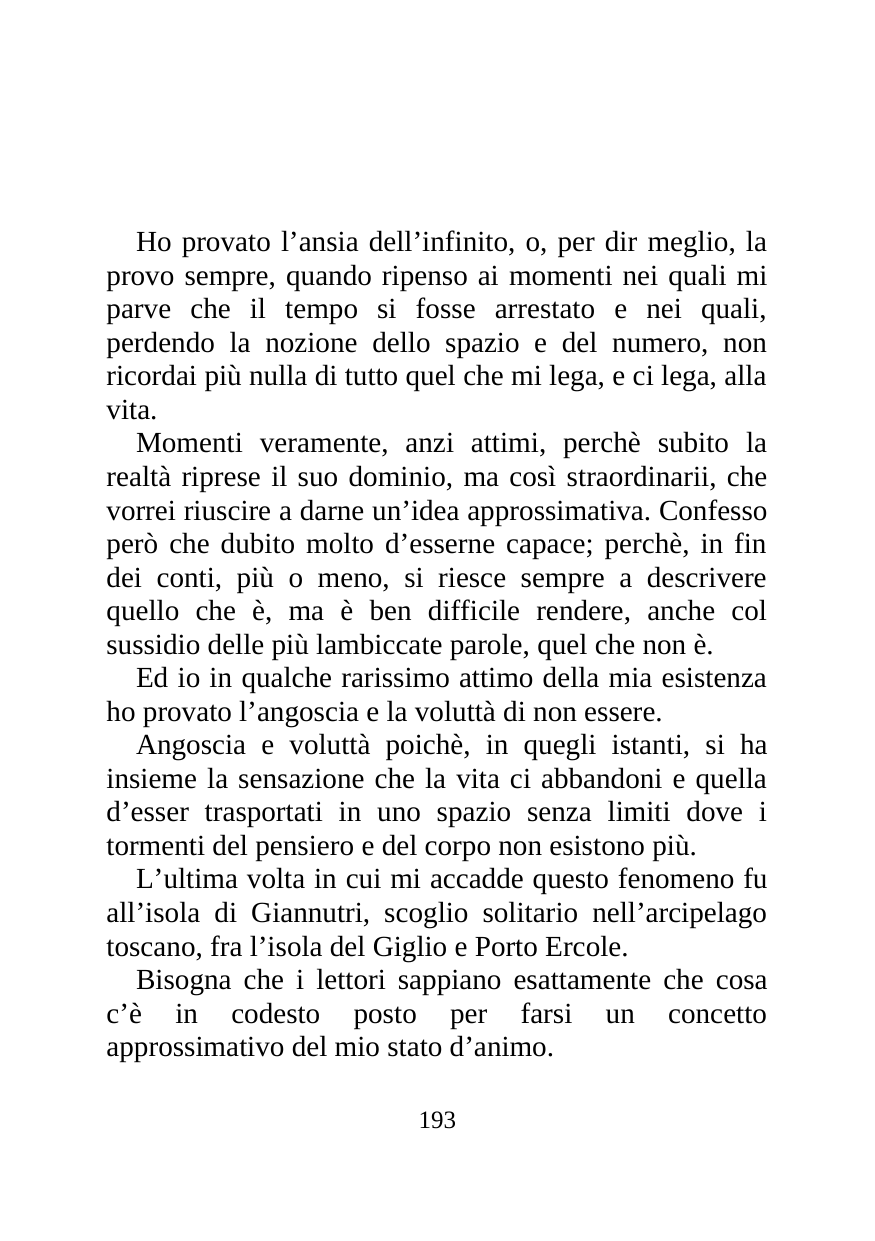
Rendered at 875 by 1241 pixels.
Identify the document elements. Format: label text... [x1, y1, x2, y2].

text Ed io in qualche rarissimo attimo della mia esistenza ho provato l’angoscia e la voluttà di non essere. [106, 660, 768, 727]
text L’ultima volta in cui mi accadde questo fenomeno fu all’isola di Giannutri, scoglio solitario nell’arcipelago toscano, fra l’isola del Giglio e Porto Ercole. [106, 862, 768, 962]
text Angoscia e voluttà poichè, in quegli istanti, si ha insieme la sensazione che la vita ci abbandoni e quella d’esser trasportati in uno spazio senza limiti dove i tormenti del pensiero e del corpo non esistono più. [106, 727, 768, 862]
text Momenti veramente, anzi attimi, perchè subito la realtà riprese il suo dominio, ma così straordinarii, che vorrei riuscire a darne un’idea approssimativa. Confesso però che dubito molto d’esserne capace; perchè, in fin dei conti, più o meno, si riesce sempre a descrivere quello che è, ma è ben difficile rendere, anche col sussidio delle più lambiccate parole, quel che non è. [106, 426, 768, 660]
text Bisogna che i lettori sappiano esattamente che cosa c’è in codesto posto per farsi un concetto approssimativo del mio stato d’animo. [106, 962, 768, 1063]
text Ho provato l’ansia dell’infinito, o, per dir meglio, la provo sempre, quando ripenso ai momenti nei quali mi parve che il tempo si fosse arrestato e nei quali, perdendo la nozione dello spazio e del numero, non ricordai più nulla di tutto quel che mi lega, e ci lega, alla vita. [106, 224, 768, 426]
